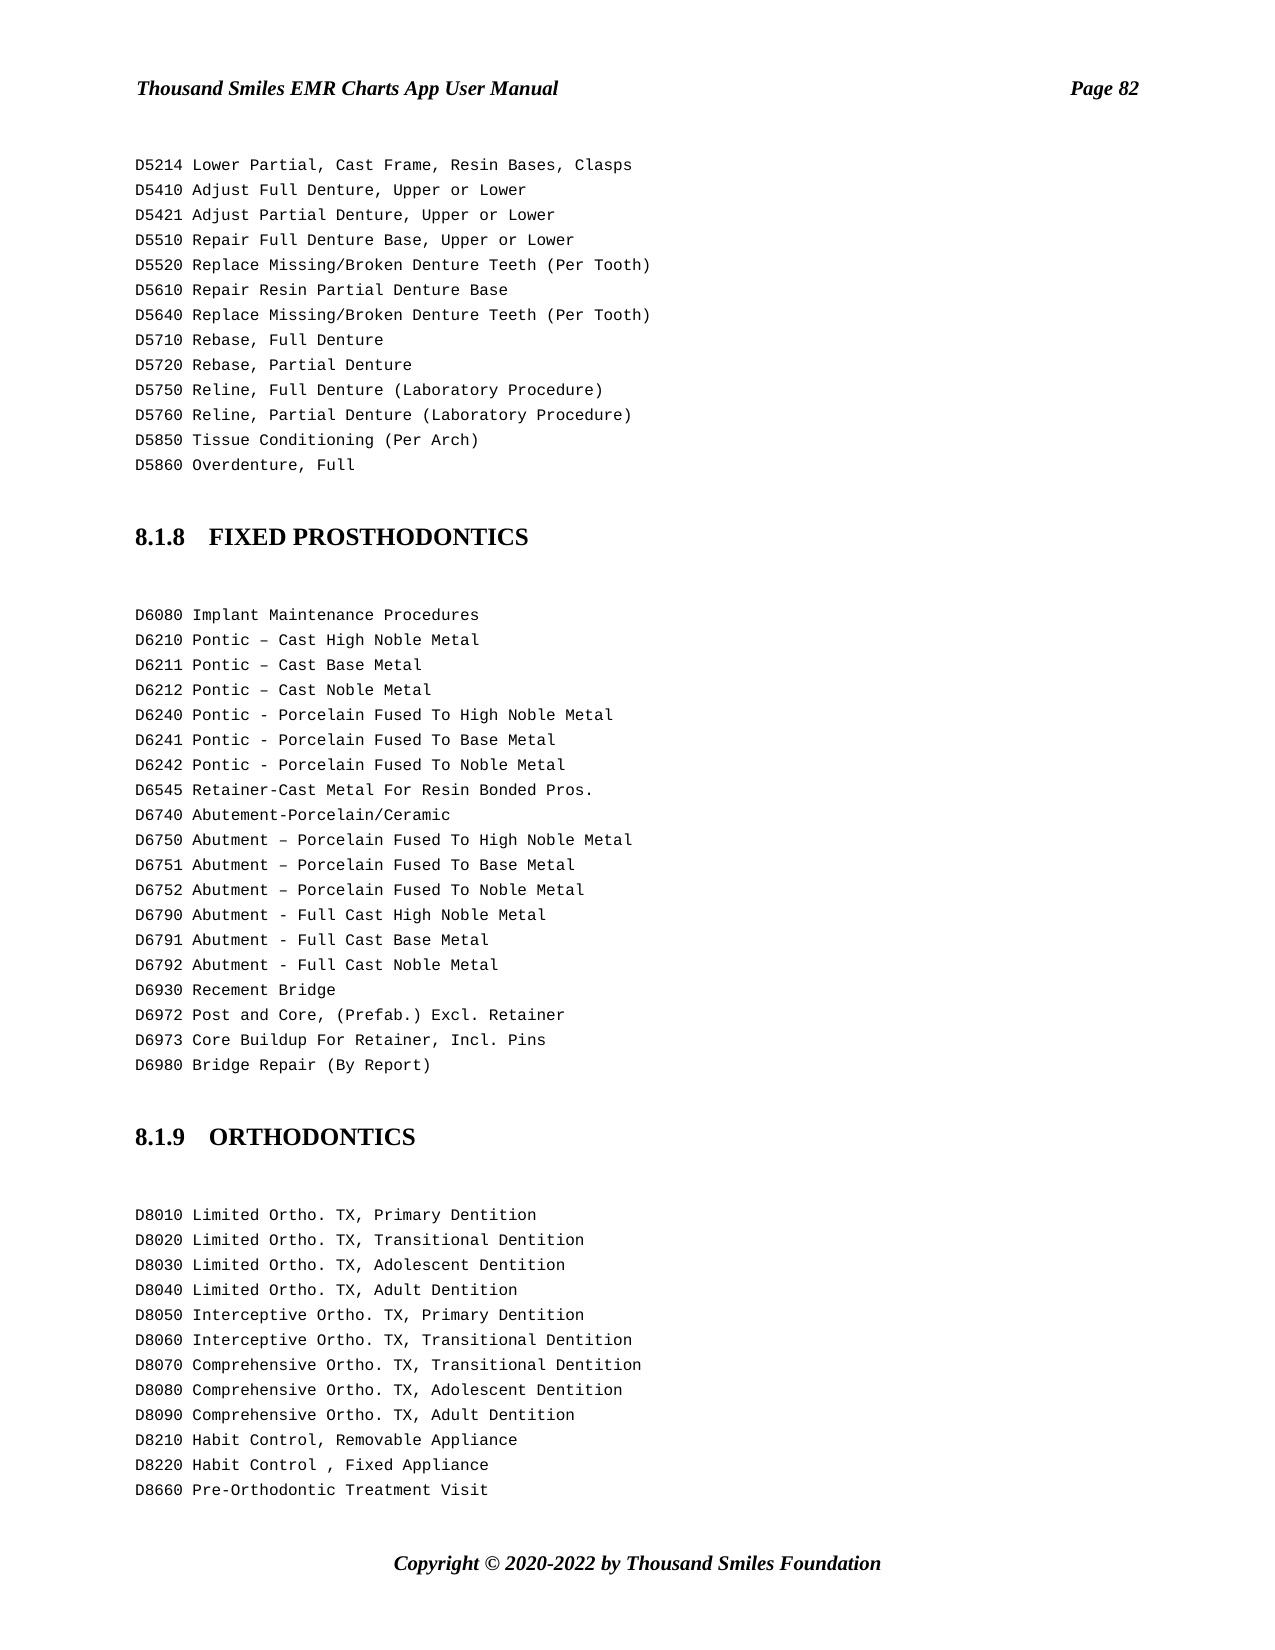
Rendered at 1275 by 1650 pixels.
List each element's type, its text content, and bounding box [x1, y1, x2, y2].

text D5640 Replace Missing/Broken Denture Teeth (Per Tooth) [135, 300, 1140, 325]
text D8030 Limited Ortho. TX, Adolescent Dentition [135, 1250, 1140, 1275]
text D6972 Post and Core, (Prefab.) Excl. Retainer [135, 1000, 1140, 1025]
text D5850 Tissue Conditioning (Per Arch) [135, 425, 1140, 450]
text D6740 Abutement-Porcelain/Ceramic [135, 800, 1140, 825]
text D6980 Bridge Repair (By Report) [135, 1050, 1140, 1075]
text D6751 Abutment – Porcelain Fused To Base Metal [135, 850, 1140, 875]
text D6240 Pontic - Porcelain Fused To High Noble Metal [135, 700, 1140, 725]
text D6210 Pontic – Cast High Noble Metal [135, 625, 1140, 650]
text D6242 Pontic - Porcelain Fused To Noble Metal [135, 750, 1140, 775]
text D5520 Replace Missing/Broken Denture Teeth (Per Tooth) [135, 250, 1140, 275]
text D8080 Comprehensive Ortho. TX, Adolescent Dentition [135, 1375, 1140, 1400]
text D6752 Abutment – Porcelain Fused To Noble Metal [135, 875, 1140, 900]
subtitle ORTHODONTICS [135, 1125, 1140, 1150]
text D6212 Pontic – Cast Noble Metal [135, 675, 1140, 700]
text D6211 Pontic – Cast Base Metal [135, 650, 1140, 675]
text D8040 Limited Ortho. TX, Adult Dentition [135, 1275, 1140, 1300]
text D6791 Abutment - Full Cast Base Metal [135, 925, 1140, 950]
text D5860 Overdenture, Full [135, 450, 1140, 475]
text D8070 Comprehensive Ortho. TX, Transitional Dentition [135, 1350, 1140, 1375]
text D8660 Pre-Orthodontic Treatment Visit [135, 1475, 1140, 1500]
text D8020 Limited Ortho. TX, Transitional Dentition [135, 1225, 1140, 1250]
text D6790 Abutment - Full Cast High Noble Metal [135, 900, 1140, 925]
text D6973 Core Buildup For Retainer, Incl. Pins [135, 1025, 1140, 1050]
text D5510 Repair Full Denture Base, Upper or Lower [135, 225, 1140, 250]
text D8210 Habit Control, Removable Appliance [135, 1425, 1140, 1450]
text D5214 Lower Partial, Cast Frame, Resin Bases, Clasps [135, 150, 1140, 175]
text D6750 Abutment – Porcelain Fused To High Noble Metal [135, 825, 1140, 850]
text D8220 Habit Control , Fixed Appliance [135, 1450, 1140, 1475]
text D6080 Implant Maintenance Procedures [135, 600, 1140, 625]
text D8010 Limited Ortho. TX, Primary Dentition [135, 1200, 1140, 1225]
text D5410 Adjust Full Denture, Upper or Lower [135, 175, 1140, 200]
text D8090 Comprehensive Ortho. TX, Adult Dentition [135, 1400, 1140, 1425]
text D6792 Abutment - Full Cast Noble Metal [135, 950, 1140, 975]
text D5710 Rebase, Full Denture [135, 325, 1140, 350]
text D5750 Reline, Full Denture (Laboratory Procedure) [135, 375, 1140, 400]
text D6545 Retainer-Cast Metal For Resin Bonded Pros. [135, 775, 1140, 800]
text D6930 Recement Bridge [135, 975, 1140, 1000]
text D8050 Interceptive Ortho. TX, Primary Dentition [135, 1300, 1140, 1325]
text D6241 Pontic - Porcelain Fused To Base Metal [135, 725, 1140, 750]
text D5720 Rebase, Partial Denture [135, 350, 1140, 375]
text D5610 Repair Resin Partial Denture Base [135, 275, 1140, 300]
text D8060 Interceptive Ortho. TX, Transitional Dentition [135, 1325, 1140, 1350]
text D5421 Adjust Partial Denture, Upper or Lower [135, 200, 1140, 225]
subtitle FIXED PROSTHODONTICS [135, 525, 1140, 550]
text D5760 Reline, Partial Denture (Laboratory Procedure) [135, 400, 1140, 425]
